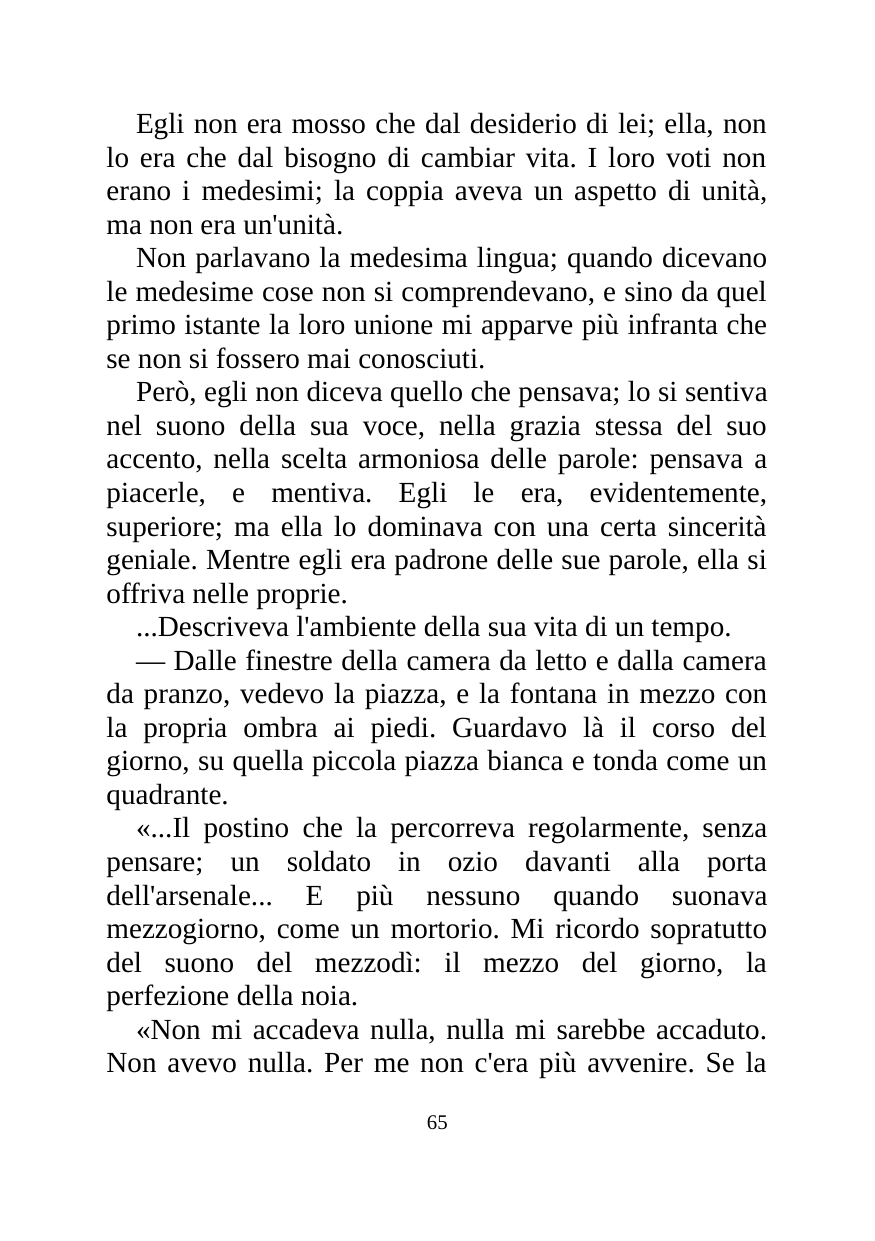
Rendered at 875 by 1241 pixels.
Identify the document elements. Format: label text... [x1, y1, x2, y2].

text ...Descriveva l'ambiente della sua vita di un tempo. [106, 609, 768, 643]
text «...Il postino che la percorreva regolarmente, senza pensare; un soldato in ozio davanti alla porta dell'arsenale... E più nessuno quando suonava mezzogiorno, come un mortorio. Mi ricordo sopratutto del suono del mezzodì: il mezzo del giorno, la perfezione della noia. [106, 811, 768, 1012]
text — Dalle finestre della camera da letto e dalla camera da pranzo, vedevo la piazza, e la fontana in mezzo con la propria ombra ai piedi. Guardavo là il corso del giorno, su quella piccola piazza bianca e tonda come un quadrante. [106, 643, 768, 811]
text Non parlavano la medesima lingua; quando dicevano le medesime cose non si comprendevano, e sino da quel primo istante la loro unione mi apparve più infranta che se non si fossero mai conosciuti. [106, 240, 768, 374]
text Però, egli non diceva quello che pensava; lo si sentiva nel suono della sua voce, nella grazia stessa del suo accento, nella scelta armoniosa delle parole: pensava a piacerle, e mentiva. Egli le era, evidentemente, superiore; ma ella lo dominava con una certa sincerità geniale. Mentre egli era padrone delle sue parole, ella si offriva nelle proprie. [106, 374, 768, 609]
text «Non mi accadeva nulla, nulla mi sarebbe accaduto. Non avevo nulla. Per me non c'era più avvenire. Se la [106, 1012, 768, 1079]
text Egli non era mosso che dal desiderio di lei; ella, non lo era che dal bisogno di cambiar vita. I loro voti non erano i medesimi; la coppia aveva un aspetto di unità, ma non era un'unità. [106, 106, 768, 240]
